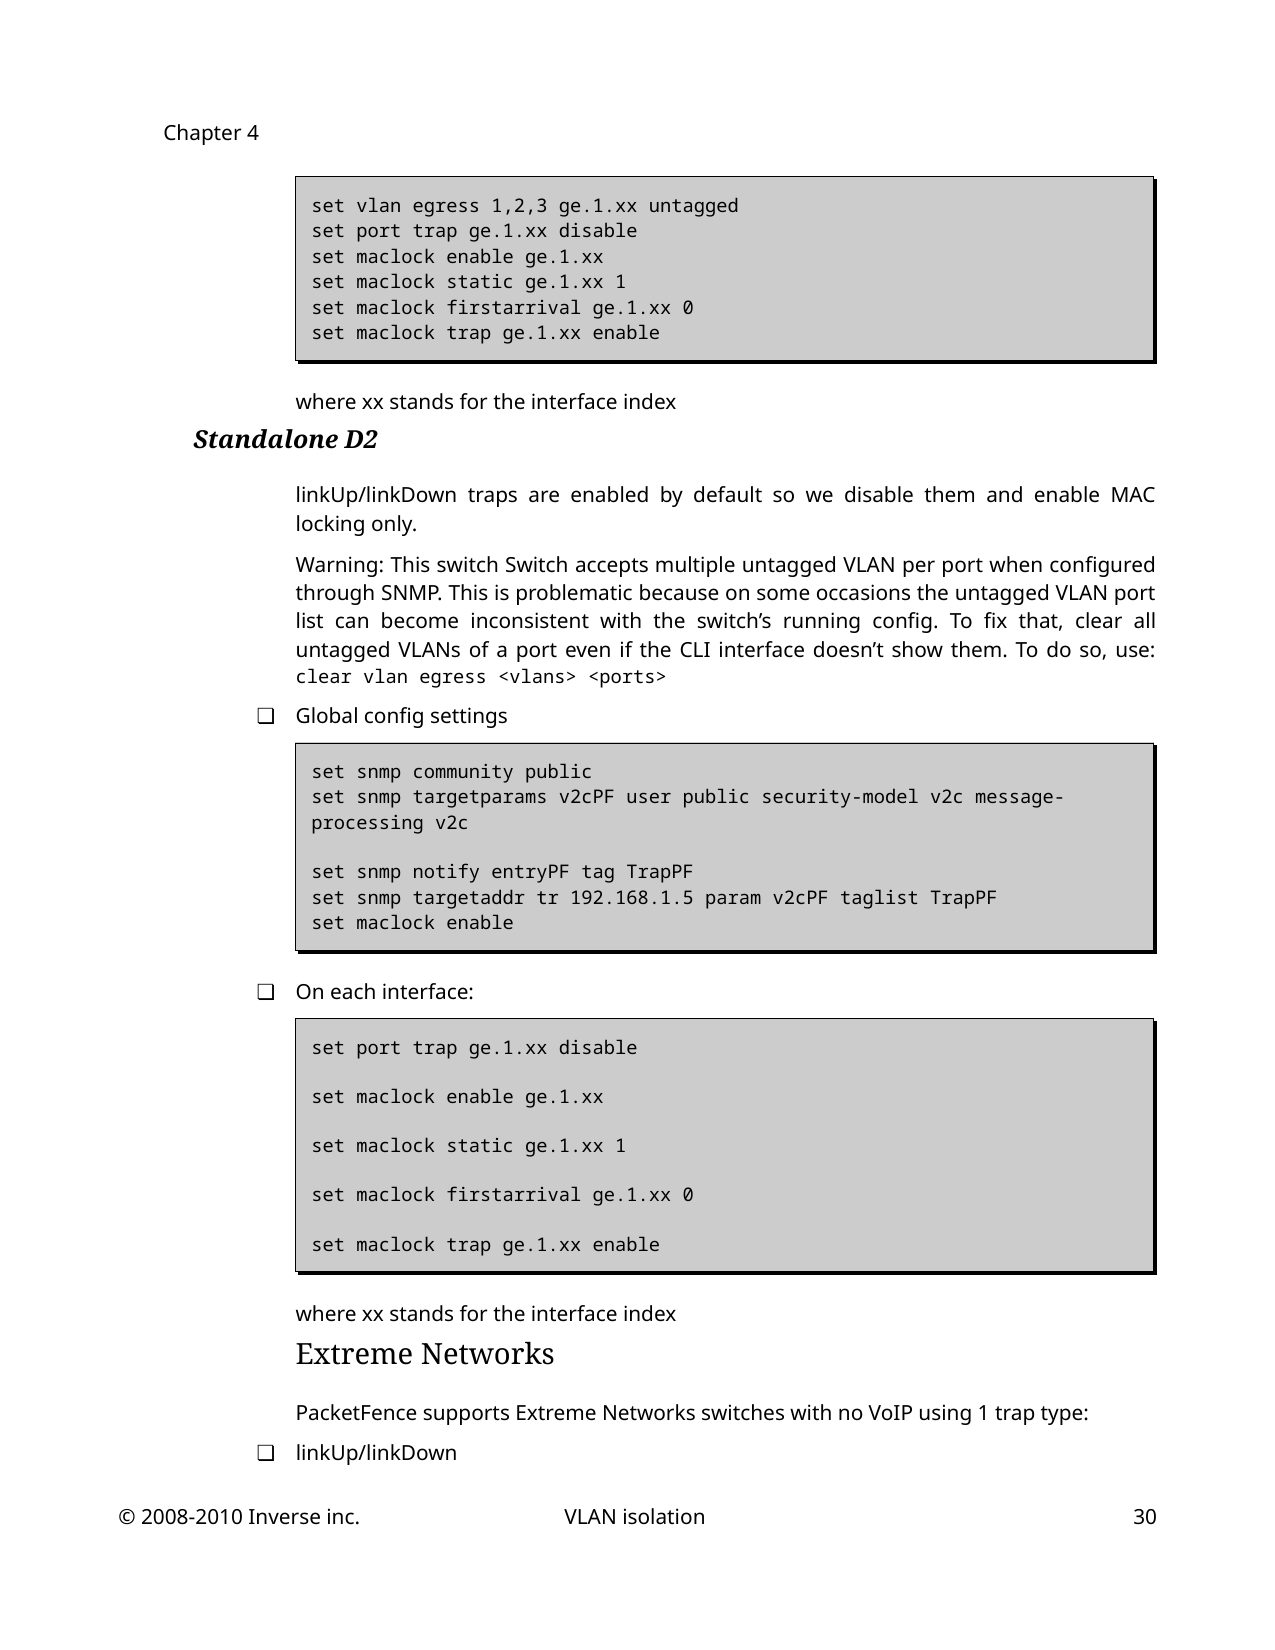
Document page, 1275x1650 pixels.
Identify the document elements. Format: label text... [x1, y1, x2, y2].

text set maclock static ge.1.xx 1 [296, 1117, 1153, 1158]
text where xx stands for the interface index [295, 387, 1157, 416]
list ❏ linkUp/linkDown [256, 1438, 1157, 1467]
subtitle Extreme Networks [295, 1333, 1157, 1373]
subtitle Standalone D2 [156, 422, 1157, 456]
text set port trap ge.1.xx disable [296, 1019, 1153, 1060]
text set vlan egress 1,2,3 ge.1.xx untagged set port trap ge.1.xx disable set maclock enable ge.1.xx set maclock static ge.1.xx 1 set maclock firstarrival ge.1.xx 0 set maclock trap ge.1.xx enable [296, 177, 1153, 360]
text set snmp community public set snmp targetparams v2cPF user public security-model v2c message-processing v2c [296, 744, 1153, 835]
list ❏ Global config settings [256, 701, 1157, 730]
text PacketFence supports Extreme Networks switches with no VoIP using 1 trap type: [295, 1398, 1157, 1426]
text set maclock firstarrival ge.1.xx 0 [296, 1166, 1153, 1207]
list ❏ On each interface: [256, 977, 1157, 1006]
text Warning: This switch Switch accepts multiple untagged VLAN per port when configured through SNMP. This is problematic because on some occasions the untagged VLAN port list can become inconsistent with the switch’s running config. To fix that, clear all untagged VLANs of a port even if the CLI interface doesn’t show them. To do so, use: clear vlan egress <vlans> <ports> [295, 550, 1157, 689]
text set maclock enable ge.1.xx [296, 1067, 1153, 1109]
text set snmp notify entryPF tag TrapPF set snmp targetaddr tr 192.168.1.5 param v2cPF taglist TrapPF set maclock enable [296, 843, 1153, 950]
text set maclock trap ge.1.xx enable [296, 1215, 1153, 1271]
text where xx stands for the interface index [295, 1299, 1157, 1327]
text linkUp/linkDown traps are enabled by default so we disable them and enable MAC locking only. [295, 480, 1157, 537]
